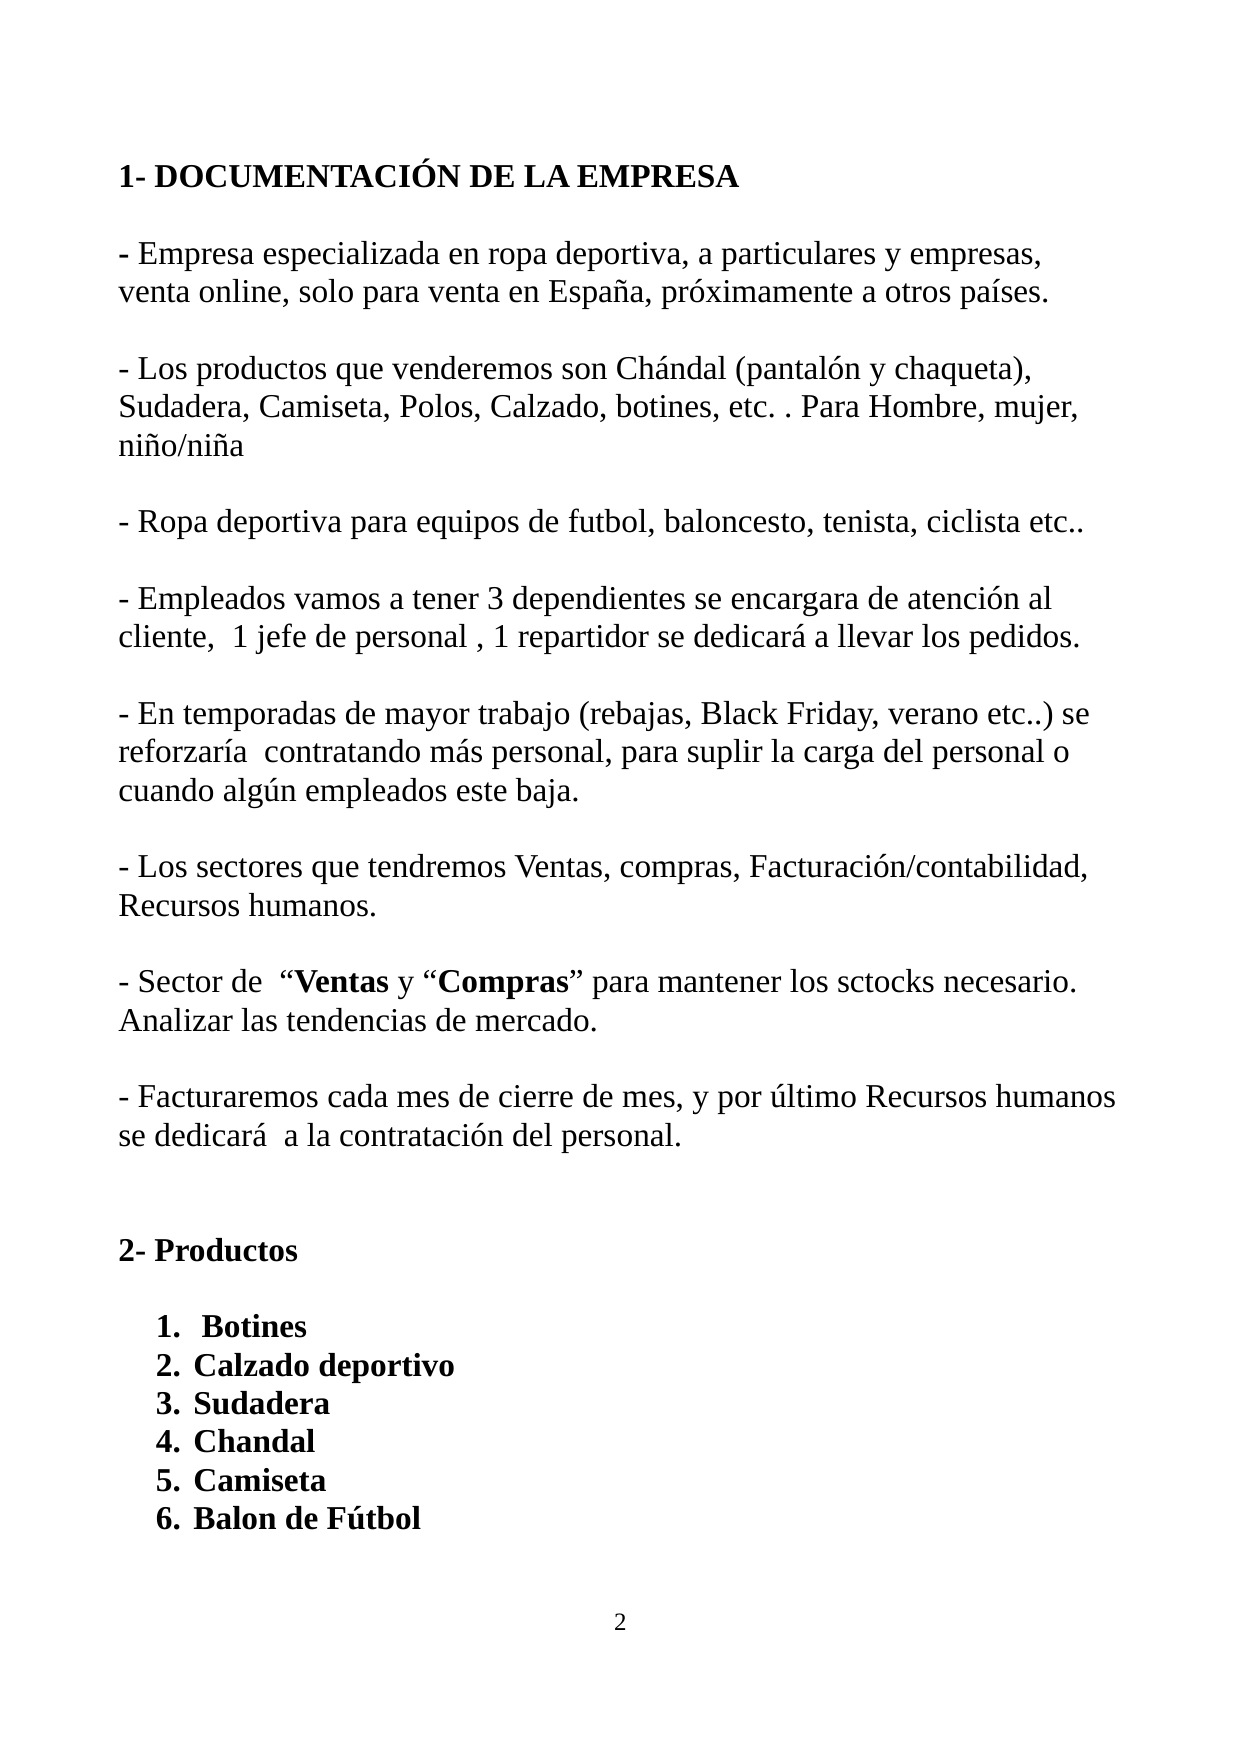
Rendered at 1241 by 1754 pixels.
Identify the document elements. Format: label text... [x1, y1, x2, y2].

text - Facturaremos cada mes de cierre de mes, y por último Recursos humanos se dedicará a la contratación del personal. [118, 1076, 1122, 1153]
list Camiseta [156, 1460, 1122, 1498]
list Chandal [156, 1421, 1122, 1460]
text - En temporadas de mayor trabajo (rebajas, Black Friday, verano etc..) se reforzaría contratando más personal, para suplir la carga del personal o cuando algún empleados este baja. [118, 693, 1122, 808]
text 1- DOCUMENTACIÓN DE LA EMPRESA [118, 156, 1122, 195]
text 2- Productos [118, 1230, 1122, 1268]
text - Los productos que venderemos son Chándal (pantalón y chaqueta), Sudadera, Camiseta, Polos, Calzado, botines, etc. . Para Hombre, mujer, niño/niña [118, 348, 1122, 463]
text - Los sectores que tendremos Ventas, compras, Facturación/contabilidad, Recursos humanos. [118, 846, 1122, 923]
text - Empleados vamos a tener 3 dependientes se encargara de atención al cliente, 1 jefe de personal , 1 repartidor se dedicará a llevar los pedidos. [118, 578, 1122, 655]
list Botines [156, 1306, 1122, 1345]
text - Sector de “Ventas y “Compras” para mantener los sctocks necesario. Analizar las tendencias de mercado. [118, 961, 1122, 1038]
list Balon de Fútbol [156, 1498, 1122, 1536]
text - Empresa especializada en ropa deportiva, a particulares y empresas, venta online, solo para venta en España, próximamente a otros países. [118, 233, 1122, 310]
list Calzado deportivo [156, 1345, 1122, 1383]
list Sudadera [156, 1383, 1122, 1421]
text - Ropa deportiva para equipos de futbol, baloncesto, tenista, ciclista etc.. [118, 501, 1122, 540]
